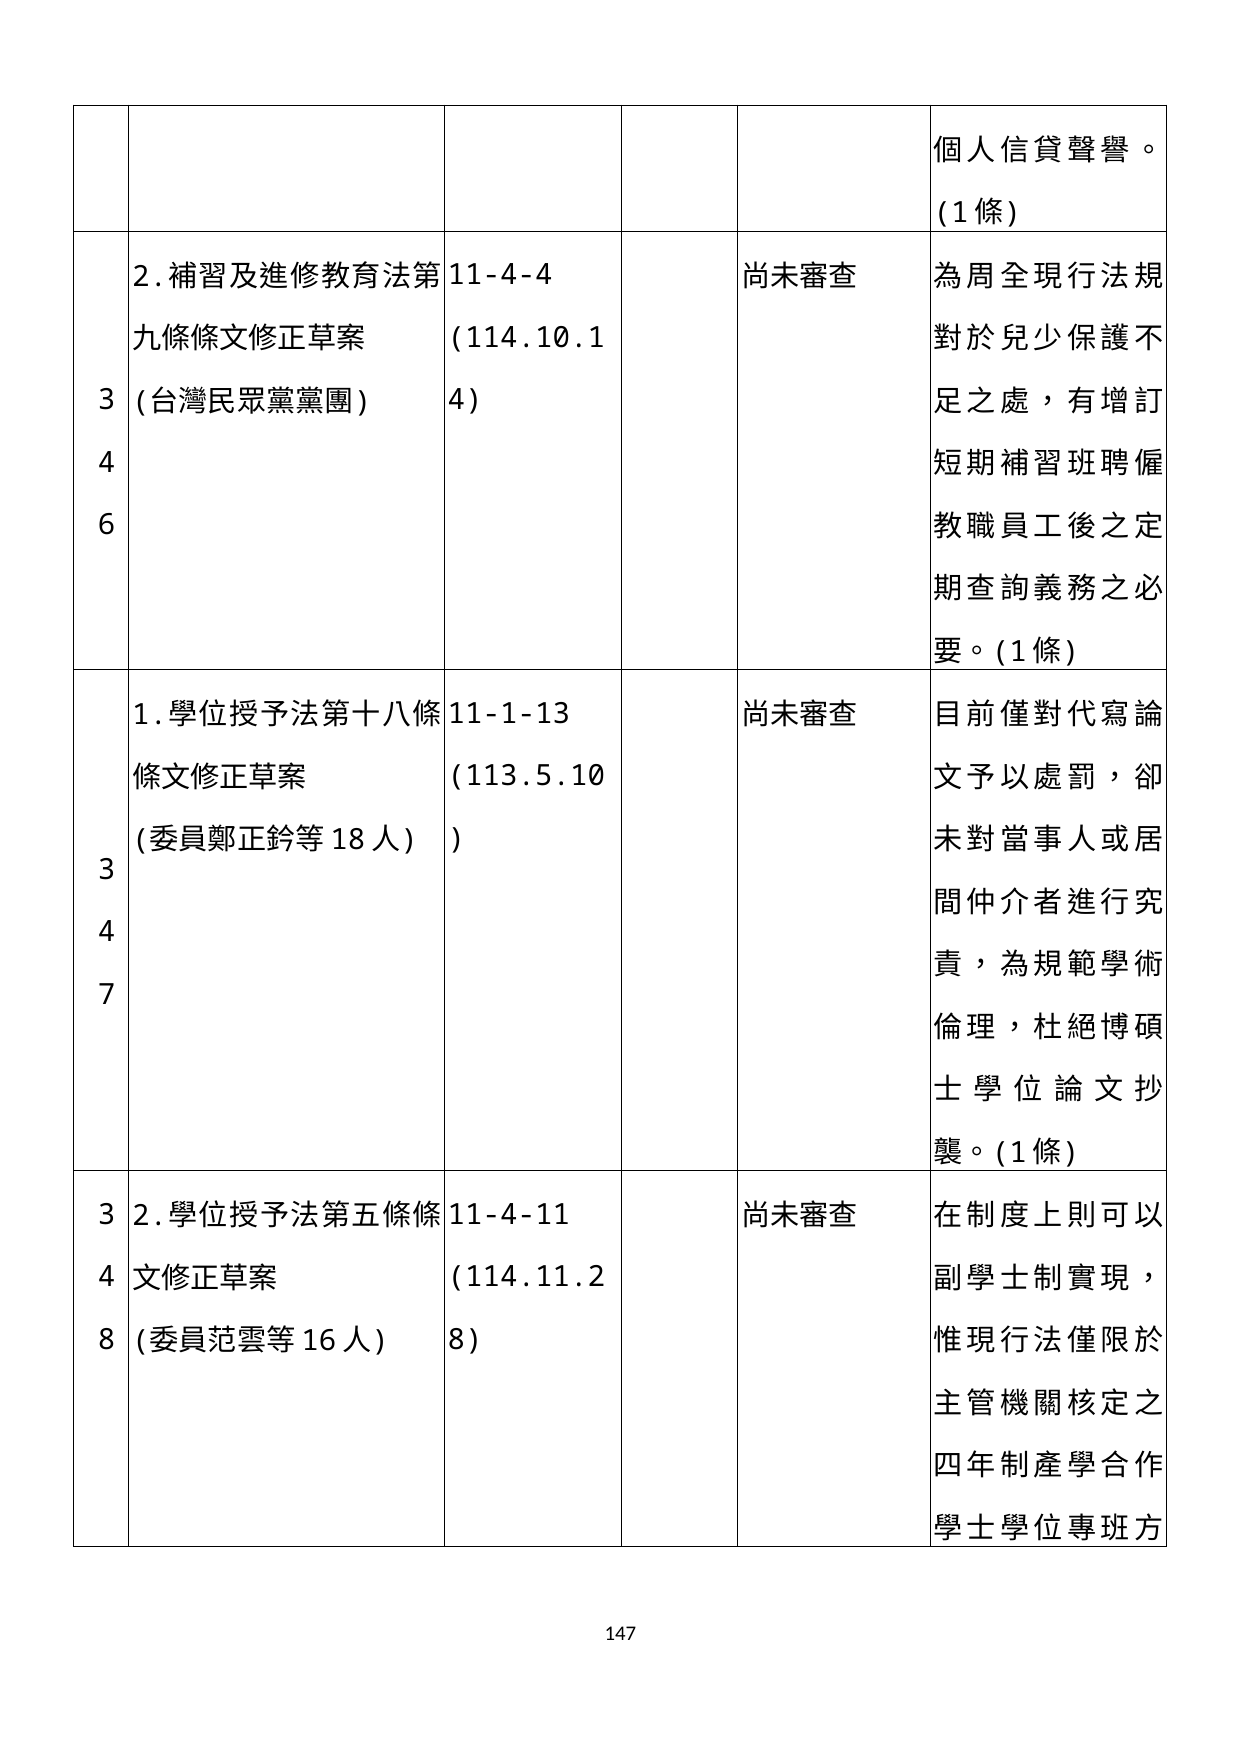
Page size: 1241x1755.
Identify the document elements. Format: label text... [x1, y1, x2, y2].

table_cell 尚未審查 [738, 1171, 930, 1546]
table_cell 個人信貸聲譽。(1條) [931, 106, 1166, 231]
table_cell [74, 1171, 128, 1546]
table_cell 在制度上則可以副學士制實現，惟現行法僅限於主管機關核定之四年制產學合作學士學位專班方 [931, 1171, 1166, 1546]
table_cell 目前僅對代寫論文予以處罰，卻未對當事人或居間仲介者進行究責，為規範學術倫理，杜絕博碩士學位論文抄襲。(1條) [931, 670, 1166, 1170]
table_cell [74, 232, 128, 669]
table_cell 2.學位授予法第五條條文修正草案 (委員范雲等16人) [129, 1171, 444, 1546]
table_cell 尚未審查 [738, 670, 930, 1170]
table_cell [445, 106, 621, 231]
table_cell 尚未審查 [738, 232, 930, 669]
table_cell [738, 106, 930, 231]
table_cell [622, 1171, 737, 1546]
table_cell 1.學位授予法第十八條條文修正草案 (委員鄭正鈐等18人) [129, 670, 444, 1170]
table_cell 11-4-4 (114.10.14) [445, 232, 621, 669]
table_cell [622, 106, 737, 231]
table_cell 11-1-13 (113.5.10) [445, 670, 621, 1170]
table_cell [74, 106, 128, 231]
table_cell [129, 106, 444, 231]
table_cell 2.補習及進修教育法第九條條文修正草案 (台灣民眾黨黨團) [129, 232, 444, 669]
table_cell [74, 670, 128, 1170]
table_cell 11-4-11 (114.11.28) [445, 1171, 621, 1546]
table_cell [622, 670, 737, 1170]
table_cell [622, 232, 737, 669]
table_cell 為周全現行法規對於兒少保護不足之處，有增訂短期補習班聘僱教職員工後之定期查詢義務之必要。(1條) [931, 232, 1166, 669]
